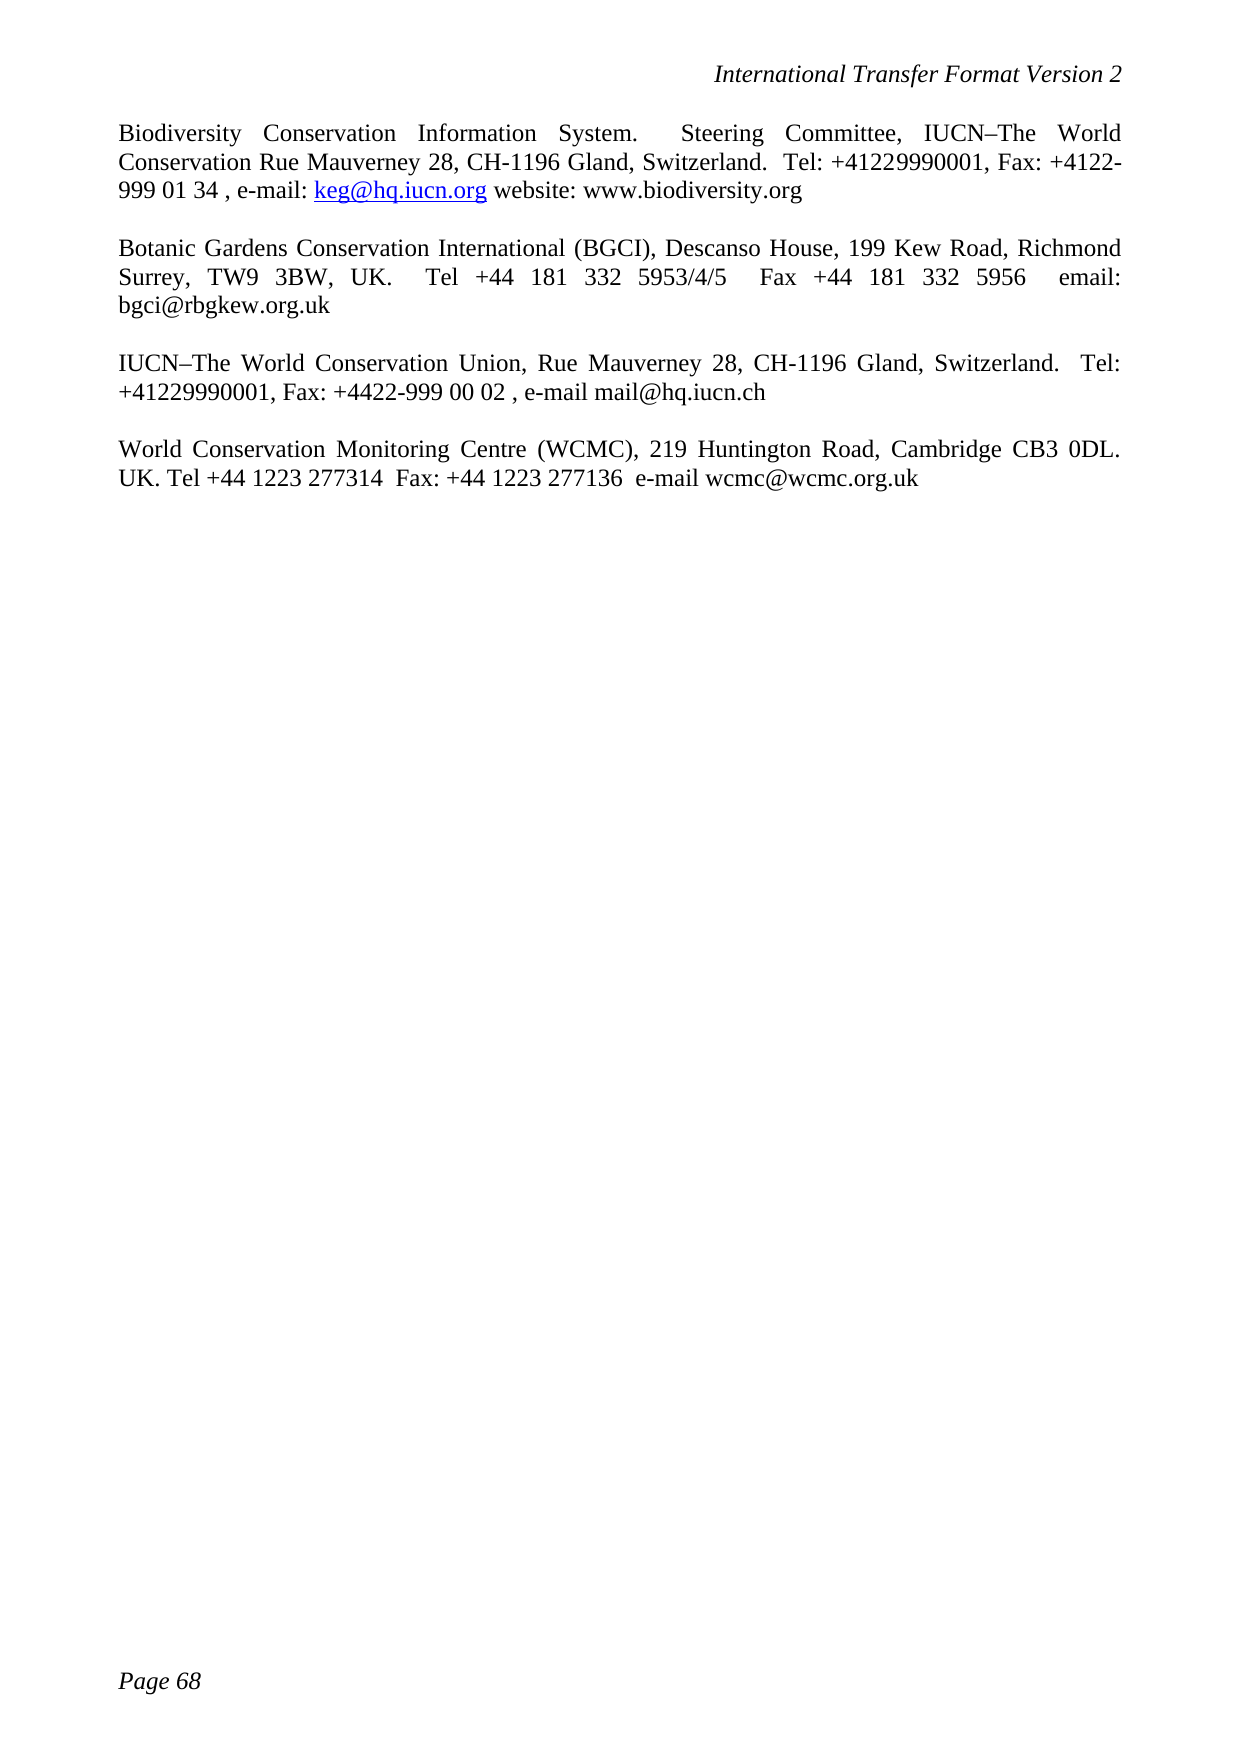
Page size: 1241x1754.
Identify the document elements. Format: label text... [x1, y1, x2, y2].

text Botanic Gardens Conservation International (BGCI), Descanso House, 199 Kew Road, Richmond Surrey, TW9 3BW, UK. Tel +44 181 332 5953/4/5 Fax +44 181 332 5956 email: bgci@rbgkew.org.uk [118, 233, 1122, 319]
text IUCN–The World Conservation Union, Rue Mauverney 28, CH-1196 Gland, Switzerland. Tel: +4122­999­0001, Fax: +4422-999 00 02 , e-mail mail@hq.iucn.ch [118, 348, 1122, 406]
text Biodiversity Conservation Information System. Steering Committee, IUCN–The World Conservation Rue Mauverney 28, CH-1196 Gland, Switzerland. Tel: +4122­999­0001, Fax: +4122-999 01 34 , e-mail: keg@hq.iucn.org website: www.biodiversity.org [118, 118, 1122, 204]
text World Conservation Monitoring Centre (WCMC), 219 Huntington Road, Cambridge CB3 0DL. UK. Tel +44 1223 277314 Fax: +44 1223 277136 e-mail wcmc@wcmc.org.uk [118, 434, 1122, 492]
